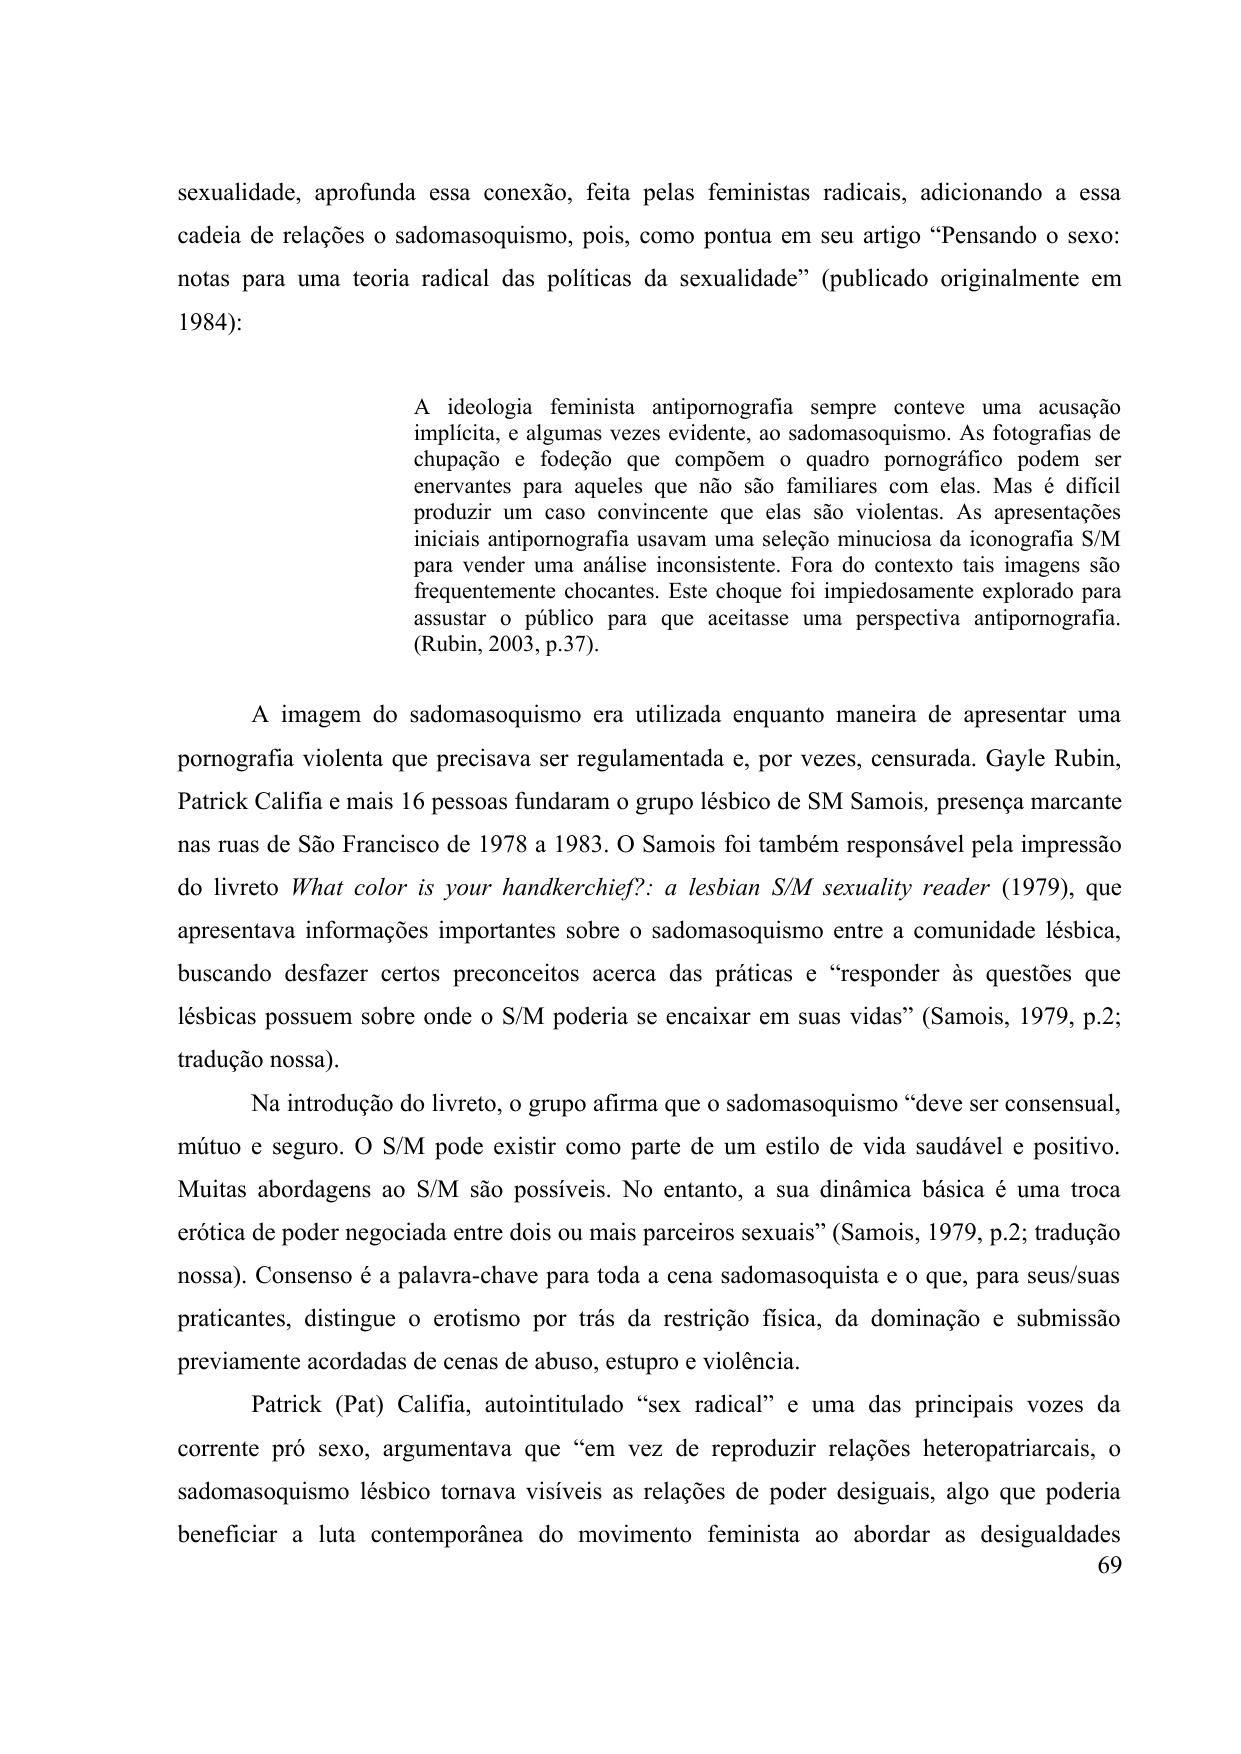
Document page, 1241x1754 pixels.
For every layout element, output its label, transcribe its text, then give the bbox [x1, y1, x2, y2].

text Patrick (Pat) Califia, autointitulado “sex radical” e uma das principais vozes da corrente pró sexo, argumentava que “em vez de reproduzir relações heteropatriarcais, o sadomasoquismo lésbico tornava visíveis as relações de poder desiguais, algo que poderia beneficiar a luta contemporânea do movimento feminista ao abordar as desigualdades [177, 1389, 1122, 1548]
text A imagem do sadomasoquismo era utilizada enquanto maneira de apresentar uma pornografia violenta que precisava ser regulamentada e, por vezes, censurada. Gayle Rubin, Patrick Califia e mais 16 pessoas fundaram o grupo lésbico de SM Samois, presença marcante nas ruas de São Francisco de 1978 a 1983. O Samois foi também responsável pela impressão do livreto What color is your handkerchief?: a lesbian S/M sexuality reader (1979), que apresentava informações importantes sobre o sadomasoquismo entre a comunidade lésbica, buscando desfazer certos preconceitos acerca das práticas e “responder às questões que lésbicas possuem sobre onde o S/M poderia se encaixar em suas vidas” (Samois, 1979, p.2; tradução nossa). [177, 699, 1122, 1073]
text A ideologia feminista antipornografia sempre conteve uma acusação implícita, e algumas vezes evidente, ao sadomasoquismo. As fotografias de chupação e fodeção que compõem o quadro pornográfico podem ser enervantes para aqueles que não são familiares com elas. Mas é difícil produzir um caso convincente que elas são violentas. As apresentações iniciais antipornografia usavam uma seleção minuciosa da iconografia S/M para vender uma análise inconsistente. Fora do contexto tais imagens são frequentemente chocantes. Este choque foi impiedosamente explorado para assustar o público para que aceitasse uma perspectiva antipornografia. (Rubin, 2003, p.37). [413, 393, 1122, 656]
text sexualidade, aprofunda essa conexão, feita pelas feministas radicais, adicionando a essa cadeia de relações o sadomasoquismo, pois, como pontua em seu artigo “Pensando o sexo: notas para uma teoria radical das políticas da sexualidade” (publicado originalmente em 1984): [177, 177, 1122, 335]
text Na introdução do livreto, o grupo afirma que o sadomasoquismo “deve ser consensual, mútuo e seguro. O S/M pode existir como parte de um estilo de vida saudável e positivo. Muitas abordagens ao S/M são possíveis. No entanto, a sua dinâmica básica é uma troca erótica de poder negociada entre dois ou mais parceiros sexuais” (Samois, 1979, p.2; tradução nossa). Consenso é a palavra-chave para toda a cena sadomasoquista e o que, para seus/suas praticantes, distingue o erotismo por trás da restrição física, da dominação e submissão previamente acordadas de cenas de abuso, estupro e violência. [177, 1088, 1122, 1375]
